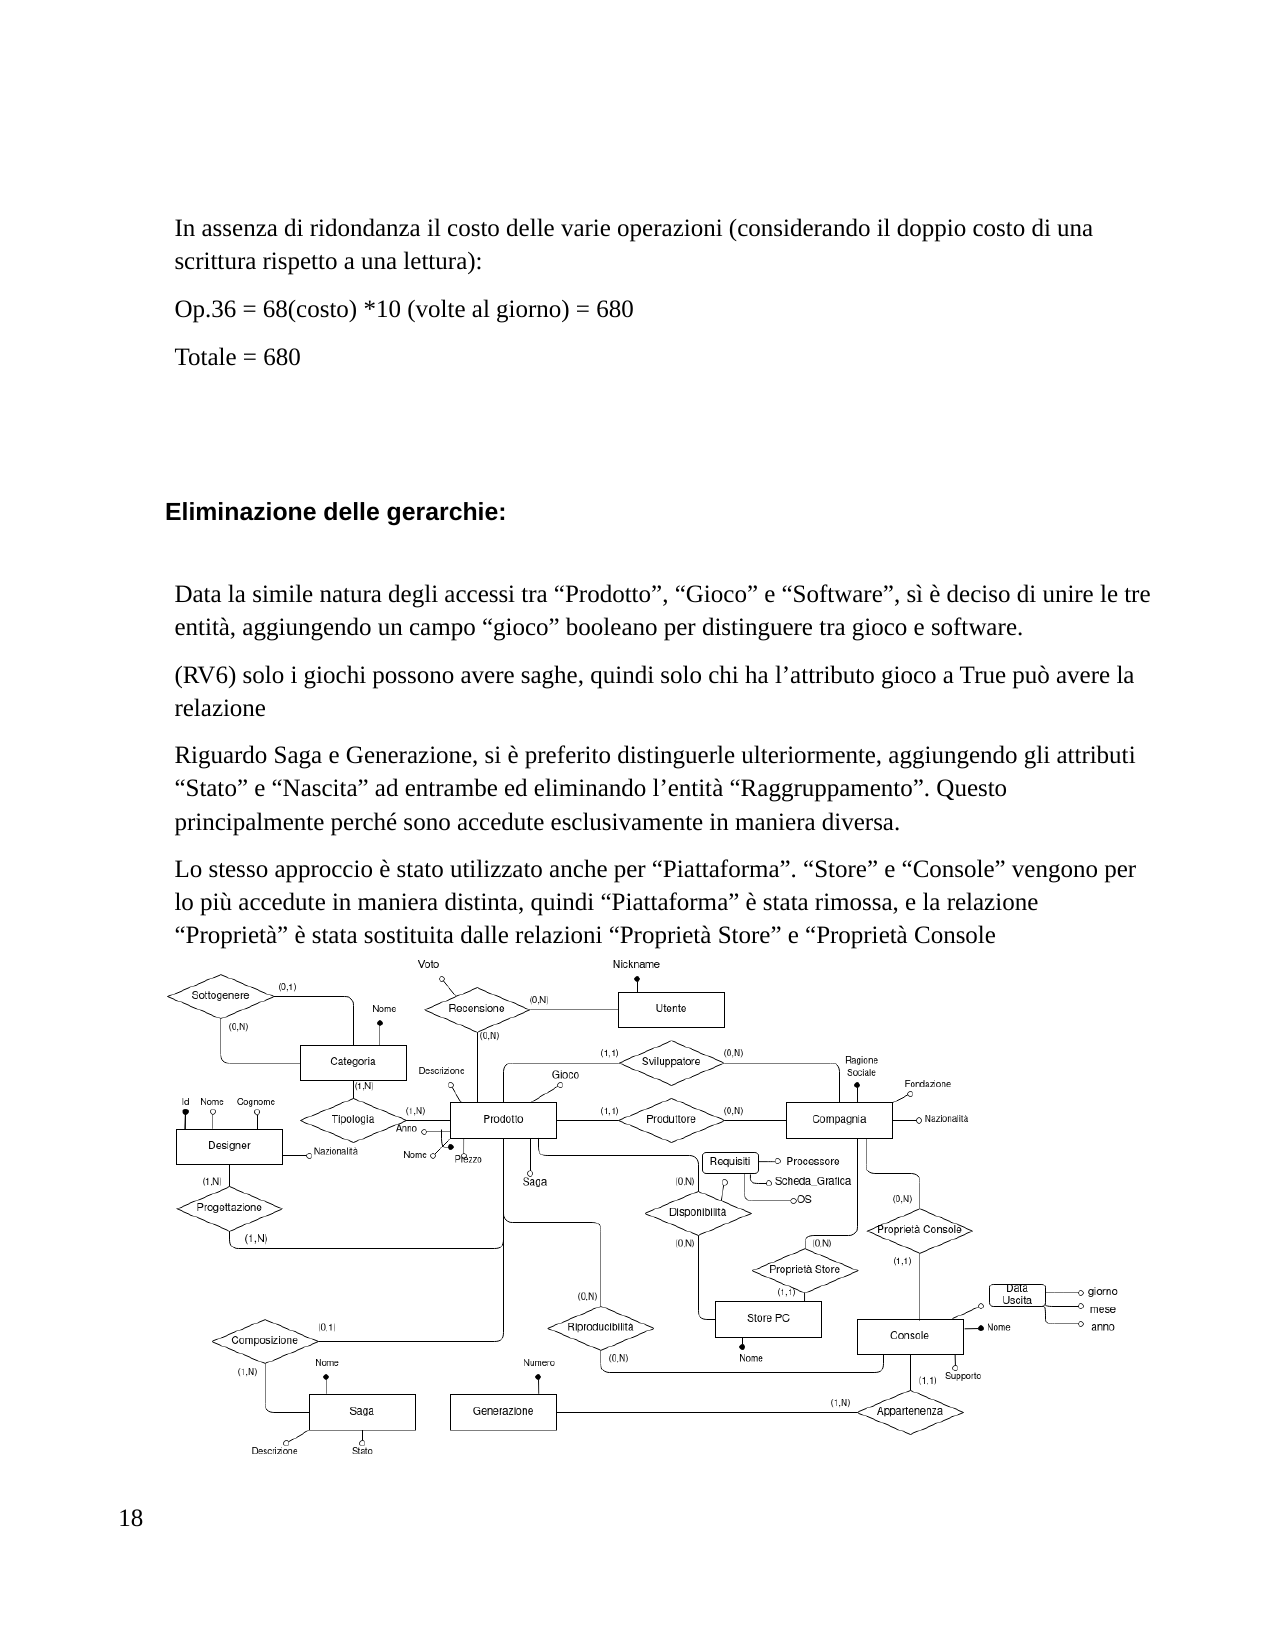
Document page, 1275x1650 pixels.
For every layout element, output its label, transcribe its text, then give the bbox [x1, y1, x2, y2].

text Totale = 680 [174, 342, 1157, 370]
picture [167, 956, 1125, 1461]
text Lo stesso approccio è stato utilizzato anche per “Piattaforma”. “Store” e “Console” vengono per lo più accedute in maniera distinta, quindi “Piattaforma” è stata rimossa, e la relazione “Proprietà” è stata sostituita dalle relazioni “Proprietà Store” e “Proprietà Console [174, 854, 1157, 949]
text Data la simile natura degli accessi tra “Prodotto”, “Gioco” e “Software”, sì è deciso di unire le tre entità, aggiungendo un campo “gioco” booleano per distinguere tra gioco e software. [174, 579, 1157, 641]
text Op.36 = 68(costo) *10 (volte al giorno) = 680 [174, 294, 1157, 323]
text In assenza di ridondanza il costo delle varie operazioni (considerando il doppio costo di una scrittura rispetto a una lettura): [174, 213, 1157, 275]
text (RV6) solo i giochi possono avere saghe, quindi solo chi ha l’attributo gioco a True può avere la relazione [174, 660, 1157, 722]
subtitle Eliminazione delle gerarchie: [165, 497, 1157, 525]
text Riguardo Saga e Generazione, si è preferito distinguerle ulteriormente, aggiungendo gli attributi “Stato” e “Nascita” ad entrambe ed eliminando l’entità “Raggruppamento”. Questo principalmente perché sono accedute esclusivamente in maniera diversa. [174, 741, 1157, 835]
